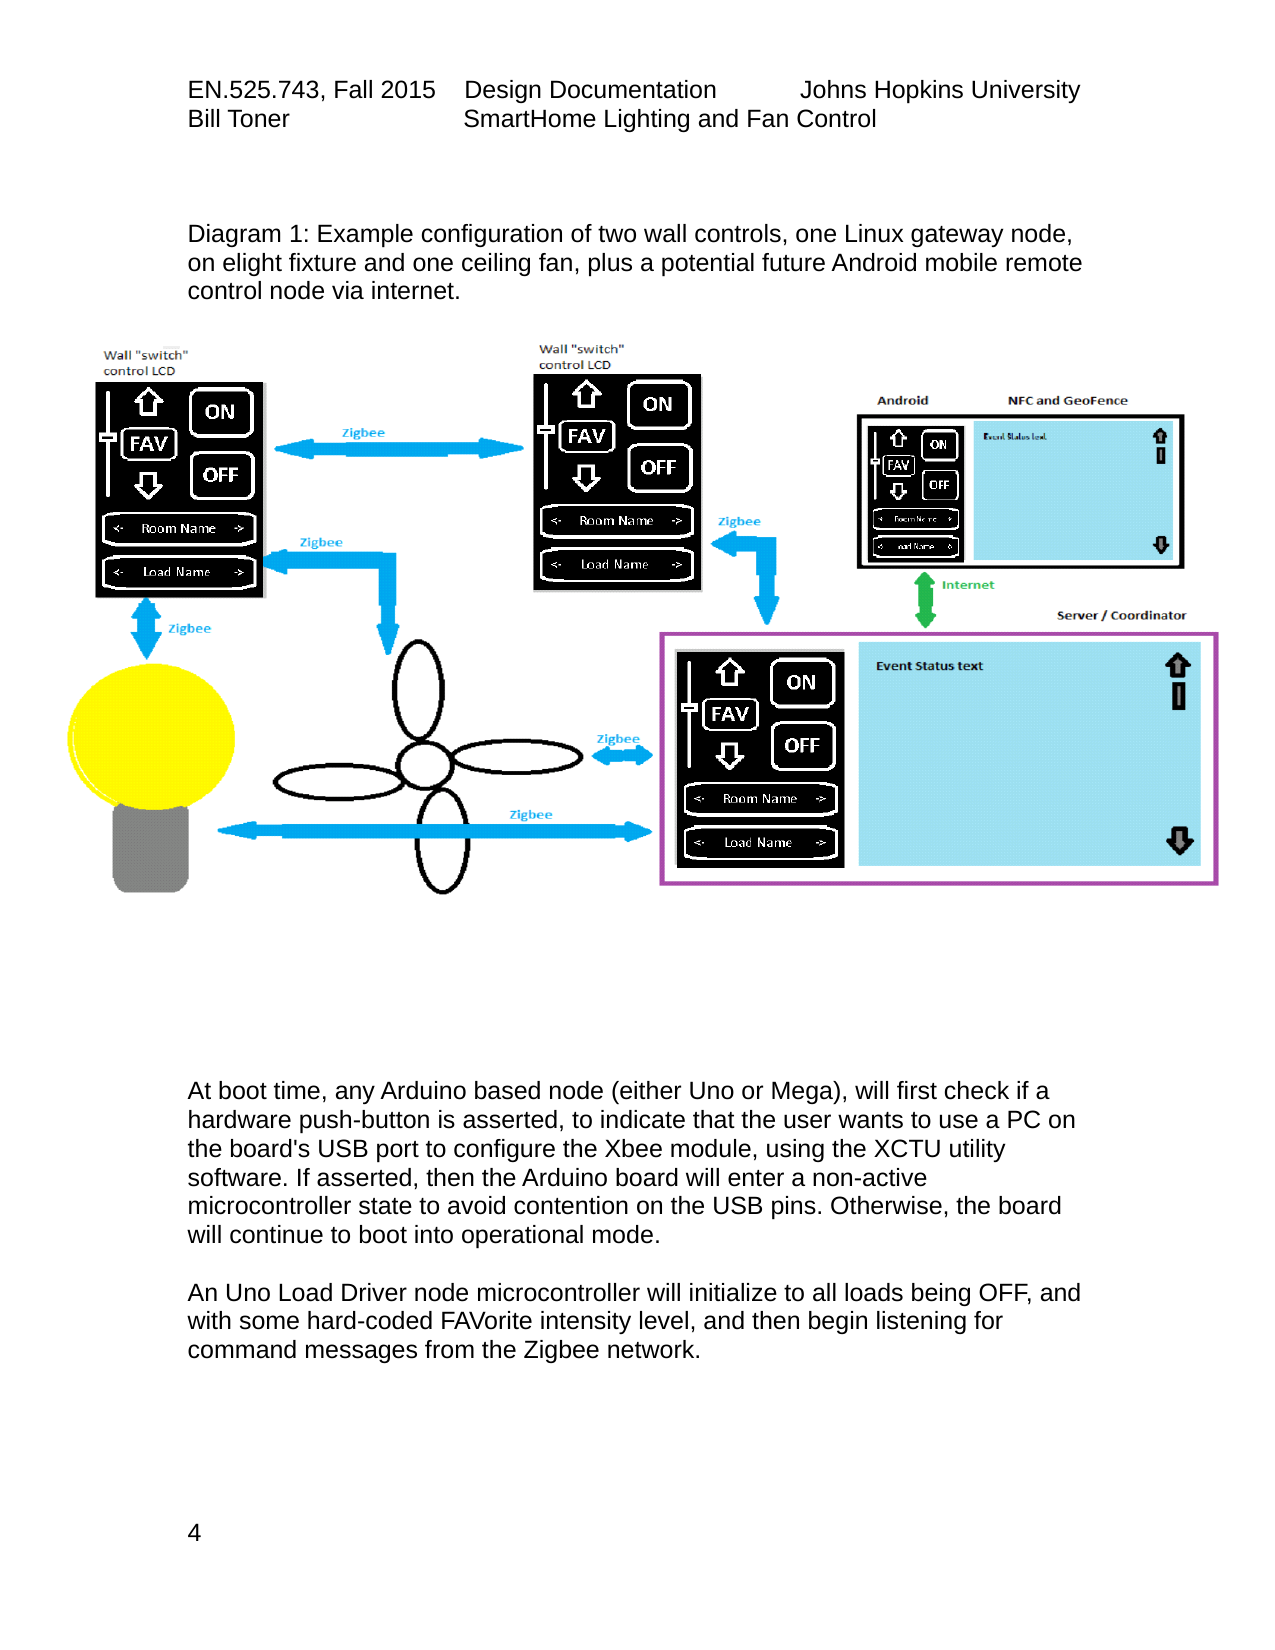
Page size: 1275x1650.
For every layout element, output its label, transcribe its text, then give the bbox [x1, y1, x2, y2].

text At boot time, any Arduino based node (either Uno or Mega), will first check if a hardware push-button is asserted, to indicate that the user wants to use a PC on the board's USB port to configure the Xbee module, using the XCTU utility software. If asserted, then the Arduino board will enter a non-active microcontroller state to avoid contention on the USB pins. Otherwise, the board will continue to boot into operational mode. [187, 1076, 1087, 1249]
text Diagram 1: Example configuration of two wall controls, one Linux gateway node, on elight fixture and one ceiling fan, plus a potential future Android mobile remote control node via internet. [187, 219, 1087, 305]
text An Uno Load Driver node microcontroller will initialize to all loads being OFF, and with some hard-coded FAVorite intensity level, and then begin listening for command messages from the Zigbee network. [187, 1278, 1087, 1364]
picture [39, 335, 1229, 904]
